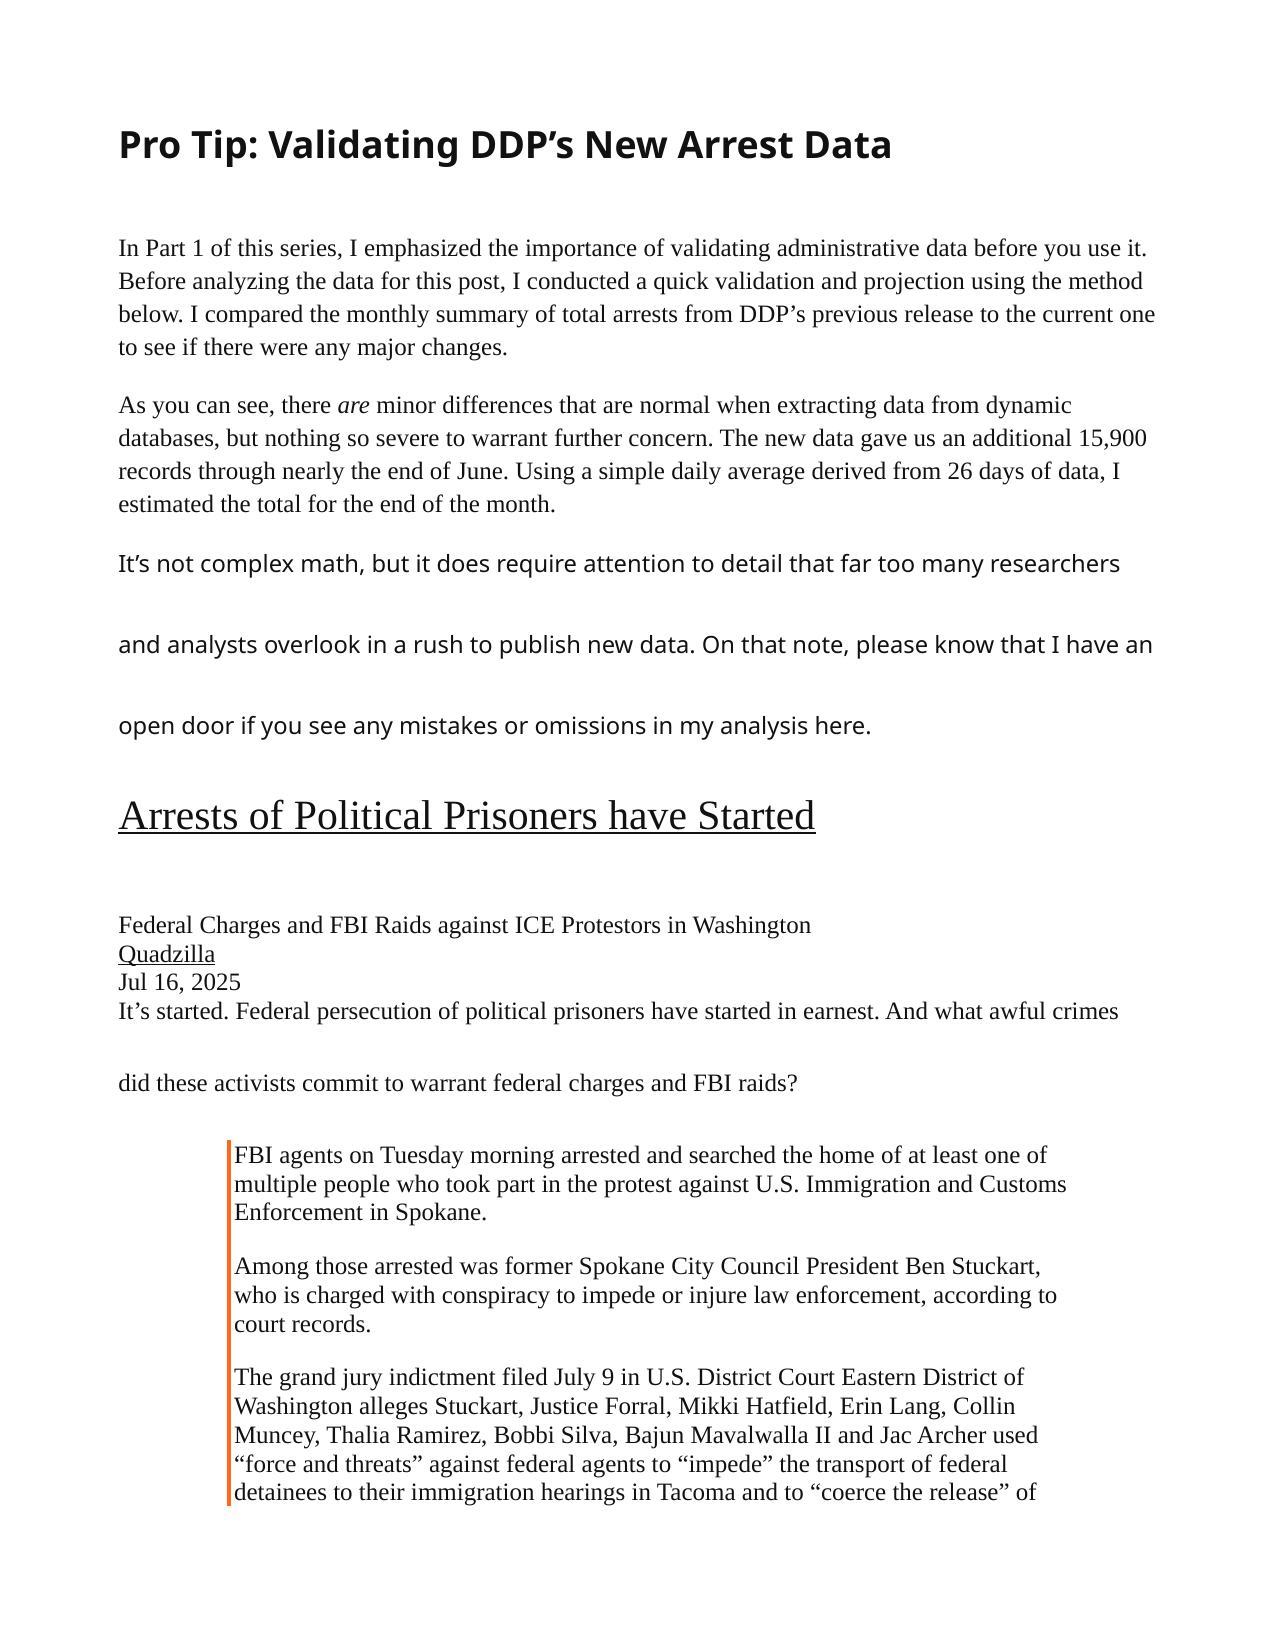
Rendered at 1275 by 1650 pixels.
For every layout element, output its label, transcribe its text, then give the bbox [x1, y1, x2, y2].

text As you can see, there are minor differences that are normal when extracting data from dynamic databases, but nothing so severe to warrant further concern. The new data gave us an additional 15,900 records through nearly the end of June. Using a simple daily average derived from 26 days of data, I estimated the total for the end of the month. [118, 390, 1157, 518]
text Arrests of Political Prisoners have Started [118, 790, 1157, 838]
text Among those arrested was former Spokane City Council President Ben Stuckart, who is charged with conspiracy to impede or injure law enforcement, according to court records. [231, 1251, 1073, 1337]
text The grand jury indictment filed July 9 in U.S. District Court Eastern District of Washington alleges Stuckart, Justice Forral, Mikki Hatfield, Erin Lang, Collin Muncey, Thalia Ramirez, Bobbi Silva, Bajun Mavalwalla II and Jac Archer used “force and threats” against federal agents to “impede” the transport of federal detainees to their immigration hearings in Tacoma and to “coerce the release” of [231, 1362, 1073, 1506]
subtitle Pro Tip: Validating DDP’s New Arrest Data [118, 118, 1157, 169]
text Quadzilla [118, 939, 1157, 967]
text Federal Charges and FBI Raids against ICE Protestors in Washington [118, 910, 1157, 939]
text Jul 16, 2025 [118, 967, 1157, 996]
text It’s started. Federal persecution of political prisoners have started in earnest. And what awful crimes did these activists commit to warrant federal charges and FBI raids? [118, 996, 1157, 1097]
text In Part 1 of this series, I emphasized the importance of validating administrative data before you use it. Before analyzing the data for this post, I conducted a quick validation and projection using the method below. I compared the monthly summary of total arrests from DDP’s previous release to the current one to see if there were any major changes. [118, 233, 1157, 361]
text FBI agents on Tuesday morning arrested and searched the home of at least one of multiple people who took part in the protest against U.S. Immigration and Customs Enforcement in Spokane. [231, 1140, 1073, 1226]
text It’s not complex math, but it does require attention to detail that far too many researchers and analysts overlook in a rush to publish new data. On that note, please know that I have an open door if you see any mistakes or omissions in my analysis here. [118, 547, 1157, 742]
